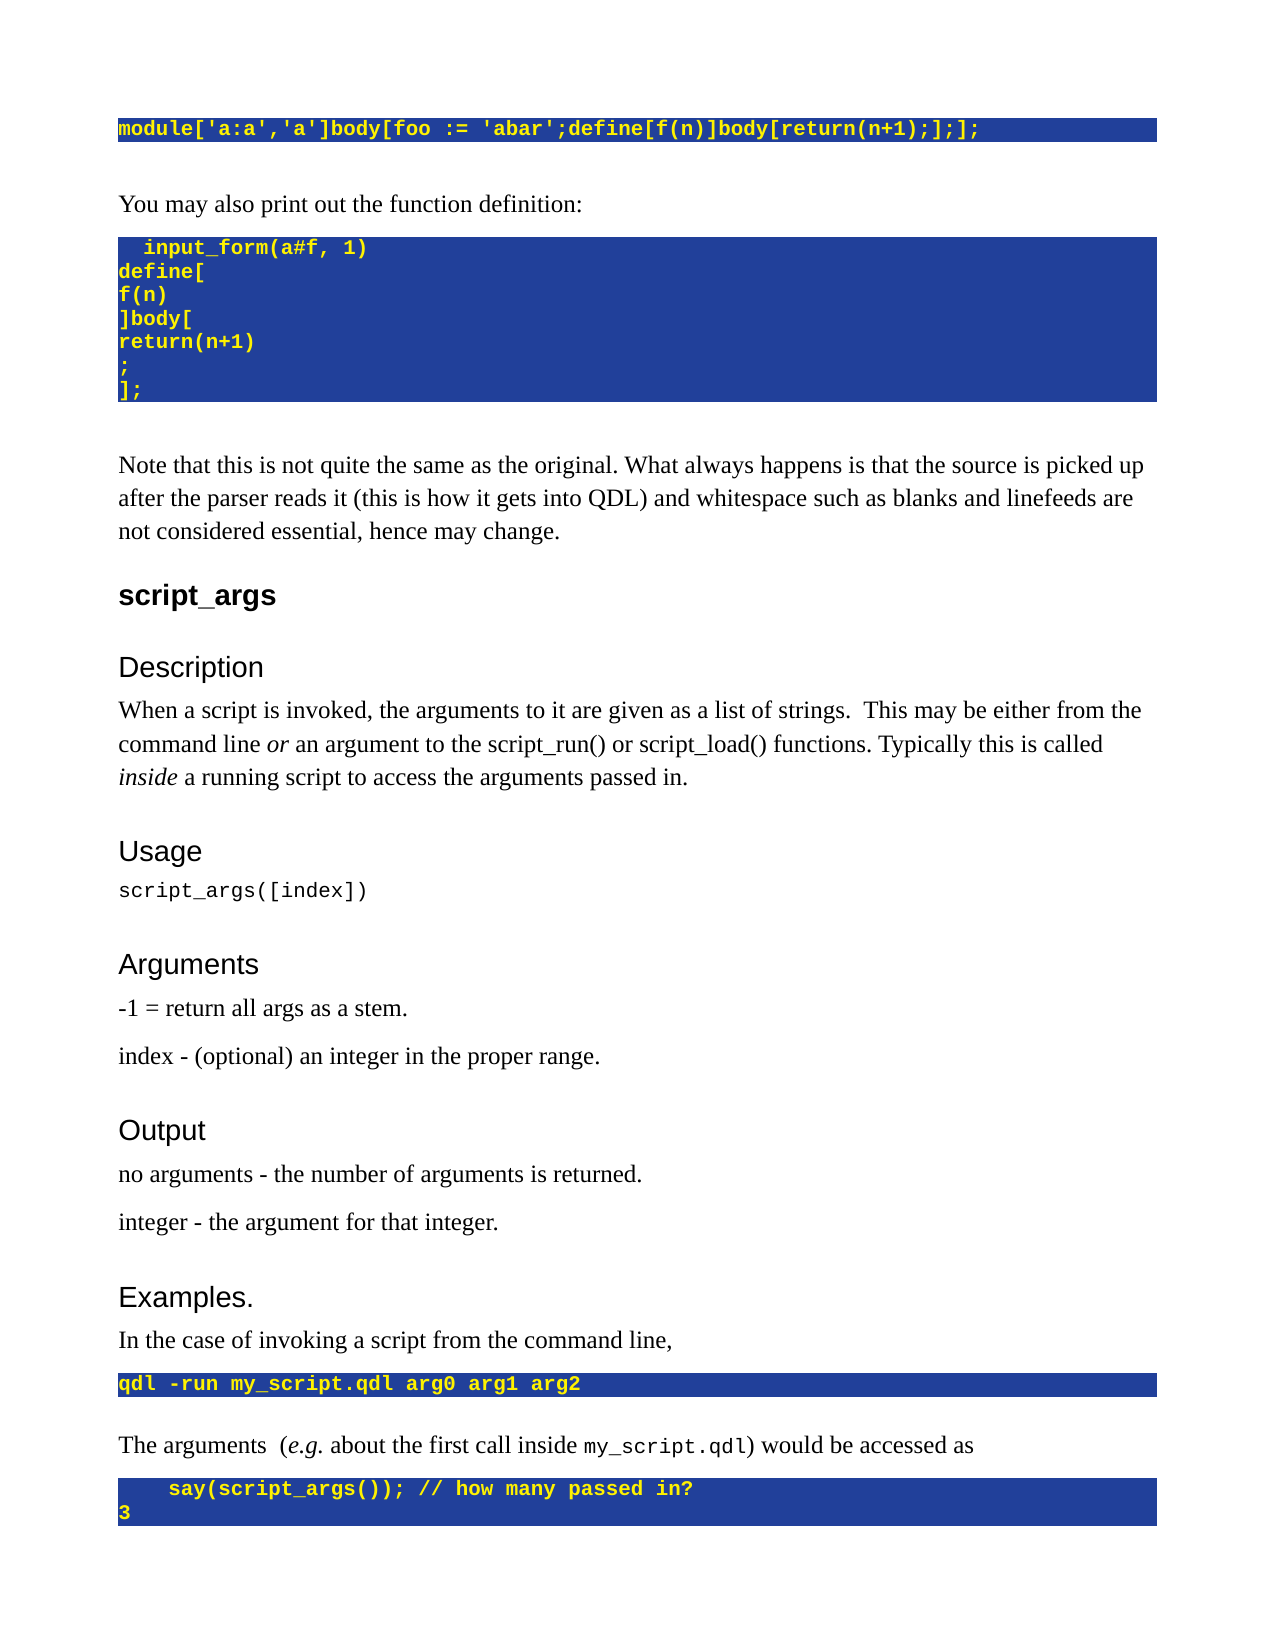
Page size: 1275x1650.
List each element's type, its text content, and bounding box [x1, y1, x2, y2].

subtitle Arguments [118, 947, 1157, 981]
text say(script_args()); // how many passed in? [118, 1478, 1157, 1502]
text module['a:a','a']body[foo := 'abar';define[f(n)]body[return(n+1);];]; [118, 118, 1157, 142]
subtitle script_args [118, 578, 1157, 612]
text ]; [118, 379, 1157, 402]
text no arguments - the number of arguments is returned. [118, 1159, 1157, 1188]
subtitle Description [118, 649, 1157, 683]
text integer - the argument for that integer. [118, 1207, 1157, 1236]
text index - (optional) an integer in the proper range. [118, 1041, 1157, 1069]
text Note that this is not quite the same as the original. What always happens is that the source is picked up after the parser reads it (this is how it gets into QDL) and whitespace such as blanks and linefeeds are not considered essential, hence may change. [118, 450, 1157, 545]
text qdl -run my_script.qdl arg0 arg1 arg2 [118, 1373, 1157, 1397]
text ; [118, 355, 1157, 379]
text When a script is invoked, the arguments to it are given as a list of strings. This may be either from the command line or an argument to the script_run() or script_load() functions. Typically this is called inside a running script to access the arguments passed in. [118, 696, 1157, 790]
text 3 [118, 1502, 1157, 1526]
text define[ [118, 261, 1157, 284]
text You may also print out the function definition: [118, 189, 1157, 218]
text ]body[ [118, 308, 1157, 332]
text script_args([index]) [118, 880, 1157, 904]
text return(n+1) [118, 332, 1157, 355]
text input_form(a#f, 1) [118, 237, 1157, 261]
text In the case of invoking a script from the command line, [118, 1326, 1157, 1354]
text The arguments (e.g. about the first call inside my_script.qdl) would be accessed as [118, 1397, 1157, 1459]
subtitle Examples. [118, 1279, 1157, 1313]
subtitle Output [118, 1113, 1157, 1147]
text f(n) [118, 284, 1157, 308]
subtitle Usage [118, 834, 1157, 868]
text -1 = return all args as a stem. [118, 993, 1157, 1022]
